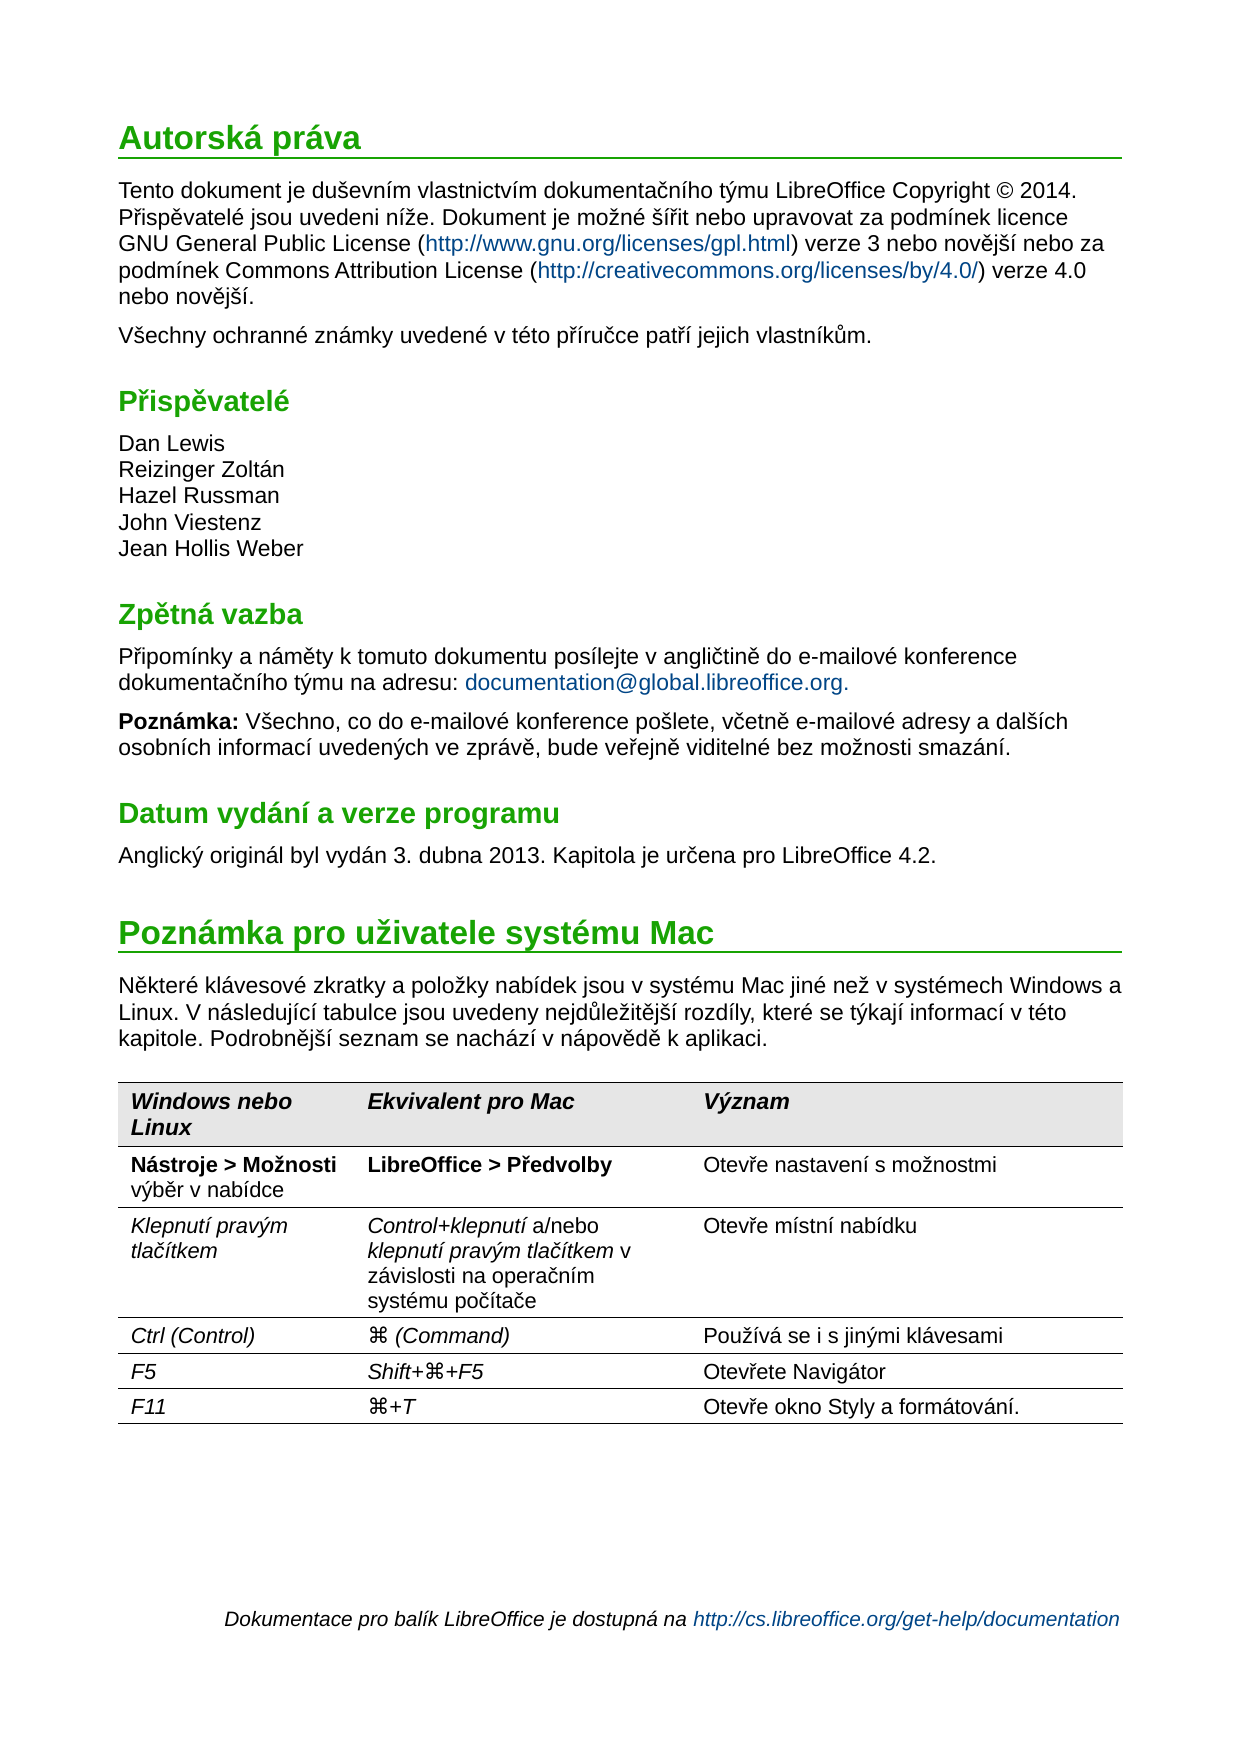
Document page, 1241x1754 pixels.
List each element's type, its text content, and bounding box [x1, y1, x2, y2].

subtitle Přispěvatelé [118, 384, 1122, 417]
table_cell F5 [118, 1354, 355, 1388]
table_cell Nástroje > Možnosti výběr v nabídce [118, 1147, 355, 1207]
text Některé klávesové zkratky a položky nabídek jsou v systému Mac jiné než v systémech Windows a Linux. V následující tabulce jsou uvedeny nejdůležitější rozdíly, které se týkají informací v této kapitole. Podrobnější seznam se nachází v nápovědě k aplikaci. [118, 972, 1122, 1051]
table_cell Otevře místní nabídku [691, 1208, 1123, 1317]
table_cell Shift+⌘+F5 [355, 1354, 691, 1388]
table_cell Otevře okno Styly a formátování. [691, 1389, 1123, 1423]
table_cell Ctrl (Control) [118, 1318, 355, 1353]
table_cell ⌘+T [355, 1389, 691, 1423]
text Poznámka: Všechno, co do e-mailové konference pošlete, včetně e-mailové adresy a dalších osobních informací uvedených ve zprávě, bude veřejně viditelné bez možnosti smazání. [118, 708, 1122, 761]
table_header Ekvivalent pro Mac [355, 1083, 691, 1146]
subtitle Autorská práva [118, 118, 1122, 157]
table_cell Klepnutí pravým tlačítkem [118, 1208, 355, 1317]
table_cell Otevřete Navigátor [691, 1354, 1123, 1388]
subtitle Datum vydání a verze programu [118, 796, 1122, 830]
text Dan Lewis Reizinger Zoltán Hazel Russman John Viestenz Jean Hollis Weber [118, 429, 1122, 561]
text Anglický originál byl vydán 3. dubna 2013. Kapitola je určena pro LibreOffice 4.2. [118, 842, 1122, 868]
text Tento dokument je duševním vlastnictvím dokumentačního týmu LibreOffice Copyright © 2014. Přispěvatelé jsou uvedeni níže. Dokument je možné šířit nebo upravovat za podmínek licence GNU General Public License (http://www.gnu.org/licenses/gpl.html) verze 3 nebo novější nebo za podmínek Commons Attribution License (http://creativecommons.org/licenses/by/4.0/) verze 4.0 nebo novější. [118, 177, 1122, 309]
subtitle Poznámka pro uživatele systému Mac [118, 913, 1122, 951]
table_cell Používá se i s jinými klávesami [691, 1318, 1123, 1353]
table_cell Otevře nastavení s možnostmi [691, 1147, 1123, 1207]
text Všechny ochranné známky uvedené v této příručce patří jejich vlastníkům. [118, 322, 1122, 348]
table_header Windows nebo Linux [118, 1083, 355, 1146]
text Připomínky a náměty k tomuto dokumentu posílejte v angličtině do e-mailové konference dokumentačního týmu na adresu: documentation@global.libreoffice.org. [118, 643, 1122, 696]
table_cell ⌘ (Command) [355, 1318, 691, 1353]
subtitle Zpětná vazba [118, 597, 1122, 630]
table_cell LibreOffice > Předvolby [355, 1147, 691, 1207]
table_cell F11 [118, 1389, 355, 1423]
table_cell Control+klepnutí a/nebo klepnutí pravým tlačítkem v závislosti na operačním systému počítače [355, 1208, 691, 1317]
table_header Význam [691, 1083, 1123, 1146]
